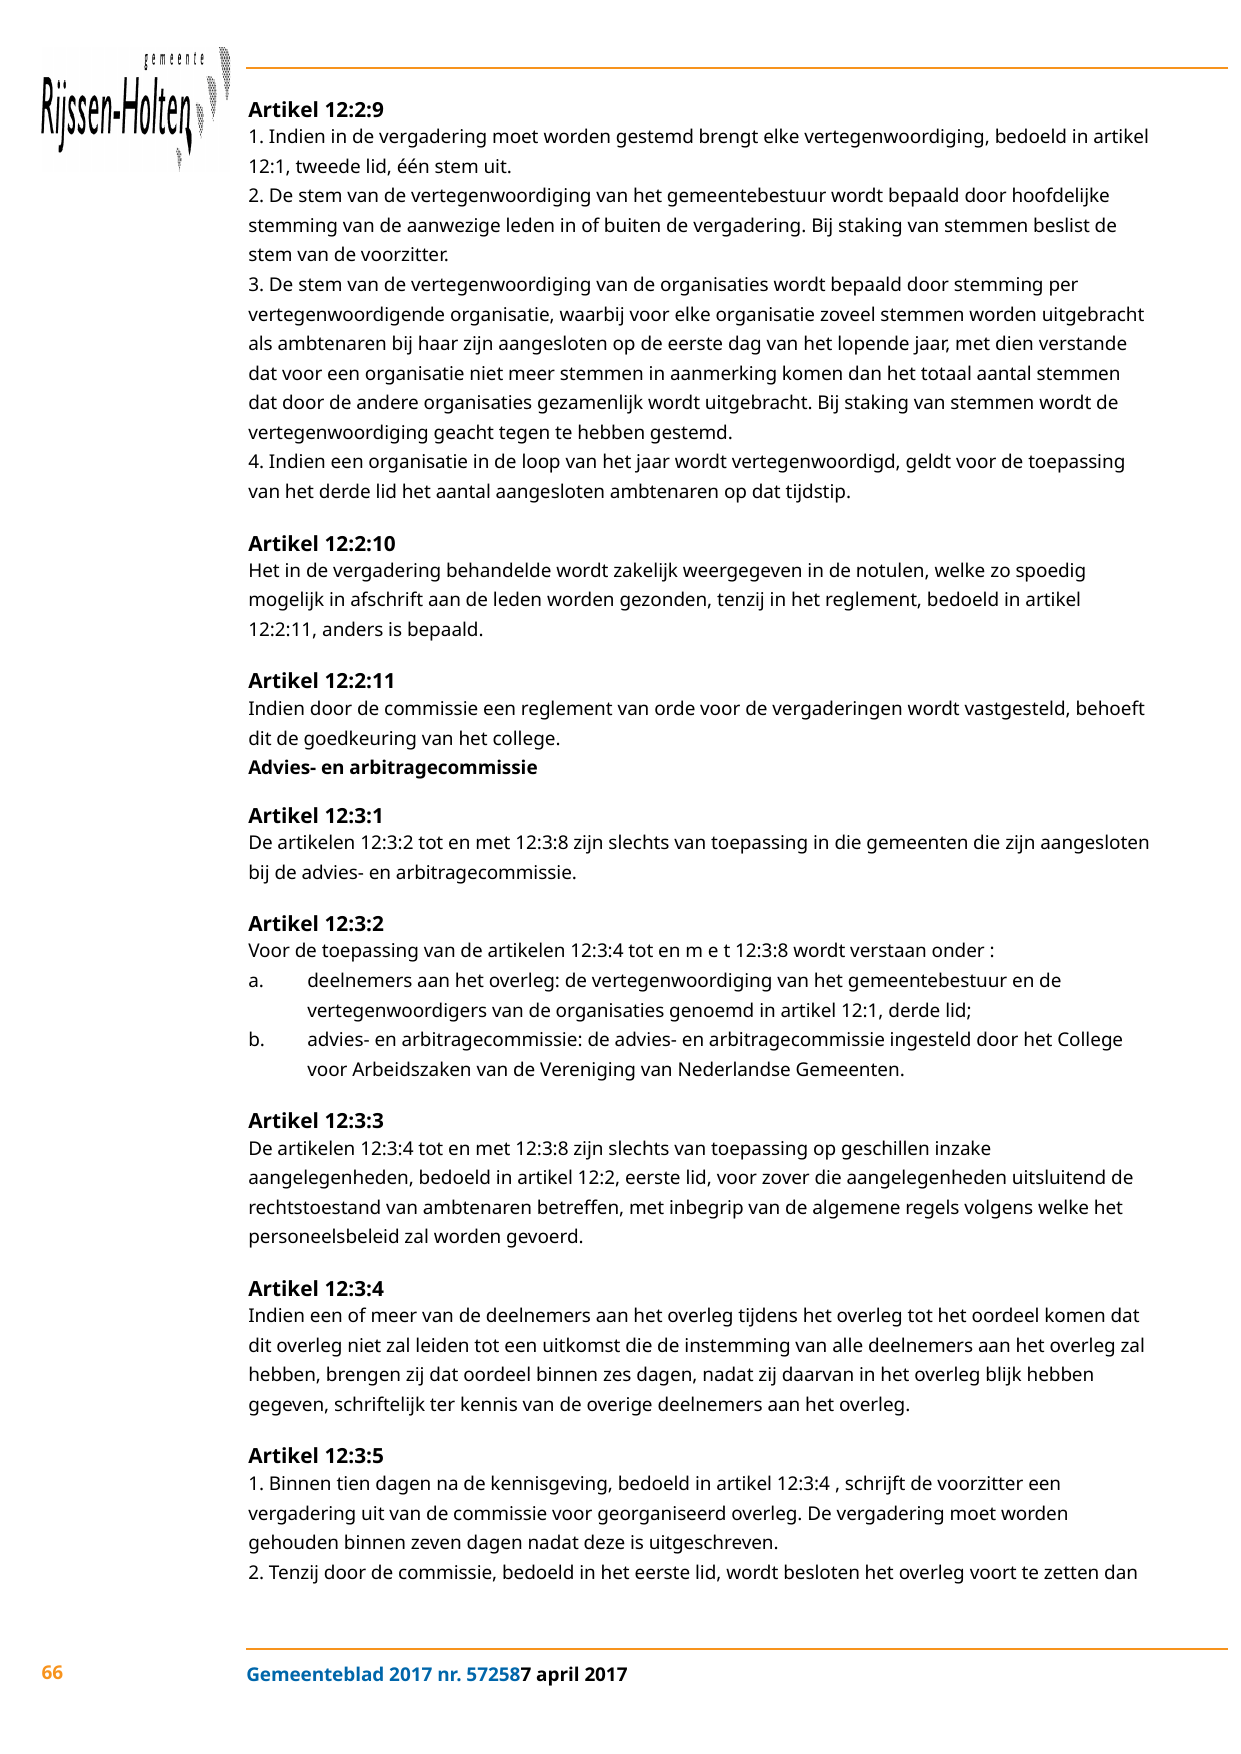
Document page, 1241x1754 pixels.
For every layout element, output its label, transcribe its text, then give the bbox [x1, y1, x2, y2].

text Artikel 12:3:4 [248, 1274, 1152, 1302]
text Artikel 12:3:2 [248, 909, 1152, 938]
text Artikel 12:2:9 [248, 95, 1152, 123]
text Artikel 12:3:5 [248, 1442, 1152, 1470]
text Indien door de commissie een reglement van orde voor de vergaderingen wordt vastgesteld, behoeft dit de goedkeuring van het college. [248, 695, 1152, 750]
list advies- en arbitragecommissie: de advies- en arbitragecommissie ingesteld door het College voor Arbeidszaken van de Vereniging van Nederlandse Gemeenten. [248, 1026, 1152, 1082]
text 2. Tenzij door de commissie, bedoeld in het eerste lid, wordt besloten het overleg voort te zetten dan [248, 1559, 1152, 1584]
list deelnemers aan het overleg: de vertegenwoordiging van het gemeentebestuur en de vertegenwoordigers van de organisaties genoemd in artikel 12:1, derde lid; [248, 967, 1152, 1023]
text Artikel 12:3:3 [248, 1106, 1152, 1135]
text Voor de toepassing van de artikelen 12:3:4 tot en m e t 12:3:8 wordt verstaan onder : [248, 938, 1152, 963]
text Artikel 12:2:11 [248, 667, 1152, 695]
text Advies- en arbitragecommissie [248, 754, 1152, 780]
text Artikel 12:2:10 [248, 529, 1152, 557]
text 3. De stem van de vertegenwoordiging van de organisaties wordt bepaald door stemming per vertegenwoordigende organisatie, waarbij voor elke organisatie zoveel stemmen worden uitgebracht als ambtenaren bij haar zijn aangesloten op de eerste dag van het lopende jaar, met dien verstande dat voor een organisatie niet meer stemmen in aanmerking komen dan het totaal aantal stemmen dat door de andere organisaties gezamenlijk wordt uitgebracht. Bij staking van stemmen wordt de vertegenwoordiging geacht tegen te hebben gestemd. [248, 271, 1152, 445]
text Indien een of meer van de deelnemers aan het overleg tijdens het overleg tot het oordeel komen dat dit overleg niet zal leiden tot een uitkomst die de instemming van alle deelnemers aan het overleg zal hebben, brengen zij dat oordeel binnen zes dagen, nadat zij daarvan in het overleg blijk hebben gegeven, schriftelijk ter kennis van de overige deelnemers aan het overleg. [248, 1302, 1152, 1417]
text 2. De stem van de vertegenwoordiging van het gemeentebestuur wordt bepaald door hoofdelijke stemming van de aanwezige leden in of buiten de vergadering. Bij staking van stemmen beslist de stem van de voorzitter. [248, 182, 1152, 267]
text Het in de vergadering behandelde wordt zakelijk weergegeven in de notulen, welke zo spoedig mogelijk in afschrift aan de leden worden gezonden, tenzij in het reglement, bedoeld in artikel 12:2:11, anders is bepaald. [248, 557, 1152, 642]
text 1. Binnen tien dagen na de kennisgeving, bedoeld in artikel 12:3:4 , schrijft de voorzitter een vergadering uit van de commissie voor georganiseerd overleg. De vergadering moet worden gehouden binnen zeven dagen nadat deze is uitgeschreven. [248, 1470, 1152, 1555]
text De artikelen 12:3:4 tot en met 12:3:8 zijn slechts van toepassing op geschillen inzake aangelegenheden, bedoeld in artikel 12:2, eerste lid, voor zover die aangelegenheden uitsluitend de rechtstoestand van ambtenaren betreffen, met inbegrip van de algemene regels volgens welke het personeelsbeleid zal worden gevoerd. [248, 1135, 1152, 1249]
text De artikelen 12:3:2 tot en met 12:3:8 zijn slechts van toepassing in die gemeenten die zijn aangesloten bij de advies- en arbitragecommissie. [248, 829, 1152, 884]
picture [41, 47, 231, 172]
text 4. Indien een organisatie in de loop van het jaar wordt vertegenwoordigd, geldt voor de toepassing van het derde lid het aantal aangesloten ambtenaren op dat tijdstip. [248, 449, 1152, 504]
text 1. Indien in de vergadering moet worden gestemd brengt elke vertegenwoordiging, bedoeld in artikel 12:1, tweede lid, één stem uit. [248, 123, 1152, 178]
text Artikel 12:3:1 [248, 801, 1152, 829]
